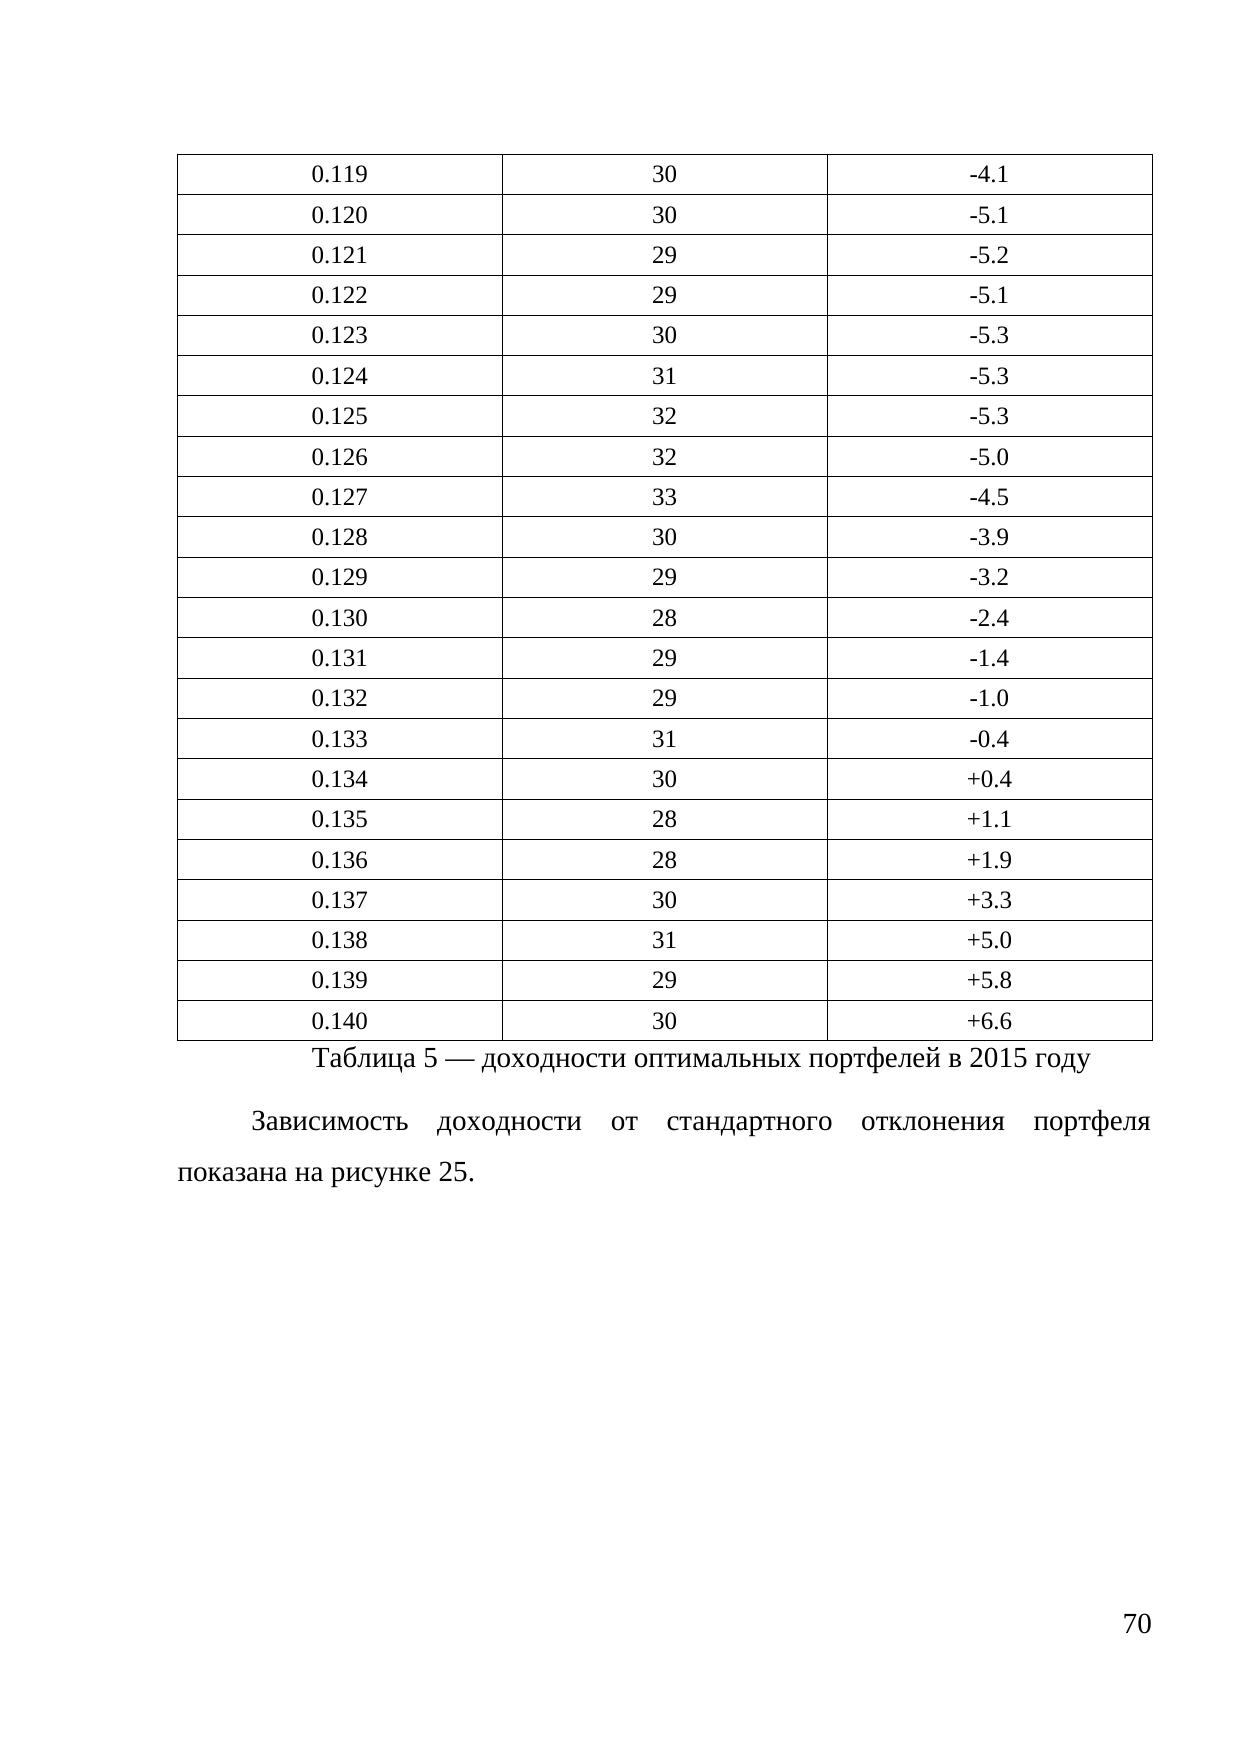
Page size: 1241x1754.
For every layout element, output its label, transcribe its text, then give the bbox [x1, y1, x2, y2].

table_cell -1.0 [828, 679, 1152, 718]
table_cell 31 [503, 719, 827, 758]
table_cell 28 [503, 800, 827, 839]
table_cell +1.1 [828, 800, 1152, 839]
table_cell -5.2 [828, 235, 1152, 274]
table_cell 32 [503, 396, 827, 436]
table_cell -1.4 [828, 638, 1152, 678]
table_cell 29 [503, 276, 827, 315]
table_cell +5.0 [828, 921, 1152, 960]
table_cell -5.3 [828, 396, 1152, 436]
table_cell 30 [503, 195, 827, 234]
table_cell 0.127 [178, 477, 502, 516]
table_cell 30 [503, 1001, 827, 1040]
table_cell -3.2 [828, 558, 1152, 597]
table_cell -4.5 [828, 477, 1152, 516]
table_cell 0.136 [178, 840, 502, 879]
table_cell 28 [503, 840, 827, 879]
table_cell -4.1 [828, 155, 1152, 194]
table_cell -2.4 [828, 598, 1152, 637]
table_cell 0.126 [178, 437, 502, 476]
table_cell 0.128 [178, 517, 502, 557]
table_cell -5.3 [828, 316, 1152, 355]
table_cell 29 [503, 235, 827, 274]
table_cell 28 [503, 598, 827, 637]
table_cell 0.132 [178, 679, 502, 718]
table_cell -5.1 [828, 195, 1152, 234]
table_cell +1.9 [828, 840, 1152, 879]
table_cell 0.137 [178, 880, 502, 919]
table_cell 0.130 [178, 598, 502, 637]
table_cell +6.6 [828, 1001, 1152, 1040]
table_cell 0.122 [178, 276, 502, 315]
table_cell -3.9 [828, 517, 1152, 557]
text Таблица 5 — доходности оптимальных портфелей в 2015 году [177, 1041, 1152, 1074]
table_cell 30 [503, 155, 827, 194]
table_cell 0.120 [178, 195, 502, 234]
table_cell -5.0 [828, 437, 1152, 476]
table_cell 0.139 [178, 961, 502, 1000]
table_cell -5.1 [828, 276, 1152, 315]
table_cell 0.119 [178, 155, 502, 194]
table_cell +5.8 [828, 961, 1152, 1000]
table_cell 30 [503, 316, 827, 355]
table_cell 0.121 [178, 235, 502, 274]
table_cell -0.4 [828, 719, 1152, 758]
table_cell -5.3 [828, 356, 1152, 395]
table_cell 0.138 [178, 921, 502, 960]
table_cell 31 [503, 921, 827, 960]
table_cell +0.4 [828, 759, 1152, 798]
table_cell 0.134 [178, 759, 502, 798]
table_cell 0.129 [178, 558, 502, 597]
table_cell 29 [503, 638, 827, 678]
table_cell +3.3 [828, 880, 1152, 919]
table_cell 0.140 [178, 1001, 502, 1040]
table_cell 30 [503, 759, 827, 798]
table_cell 32 [503, 437, 827, 476]
table_cell 31 [503, 356, 827, 395]
table_cell 29 [503, 961, 827, 1000]
table_cell 30 [503, 517, 827, 557]
table_cell 29 [503, 558, 827, 597]
table_cell 33 [503, 477, 827, 516]
table_cell 30 [503, 880, 827, 919]
text Зависимость доходности от стандартного отклонения портфеля показана на рисунке 25. [177, 1103, 1152, 1187]
table_cell 0.123 [178, 316, 502, 355]
table_cell 0.131 [178, 638, 502, 678]
table_cell 0.125 [178, 396, 502, 436]
table_cell 0.124 [178, 356, 502, 395]
table_cell 29 [503, 679, 827, 718]
table_cell 0.133 [178, 719, 502, 758]
table_cell 0.135 [178, 800, 502, 839]
